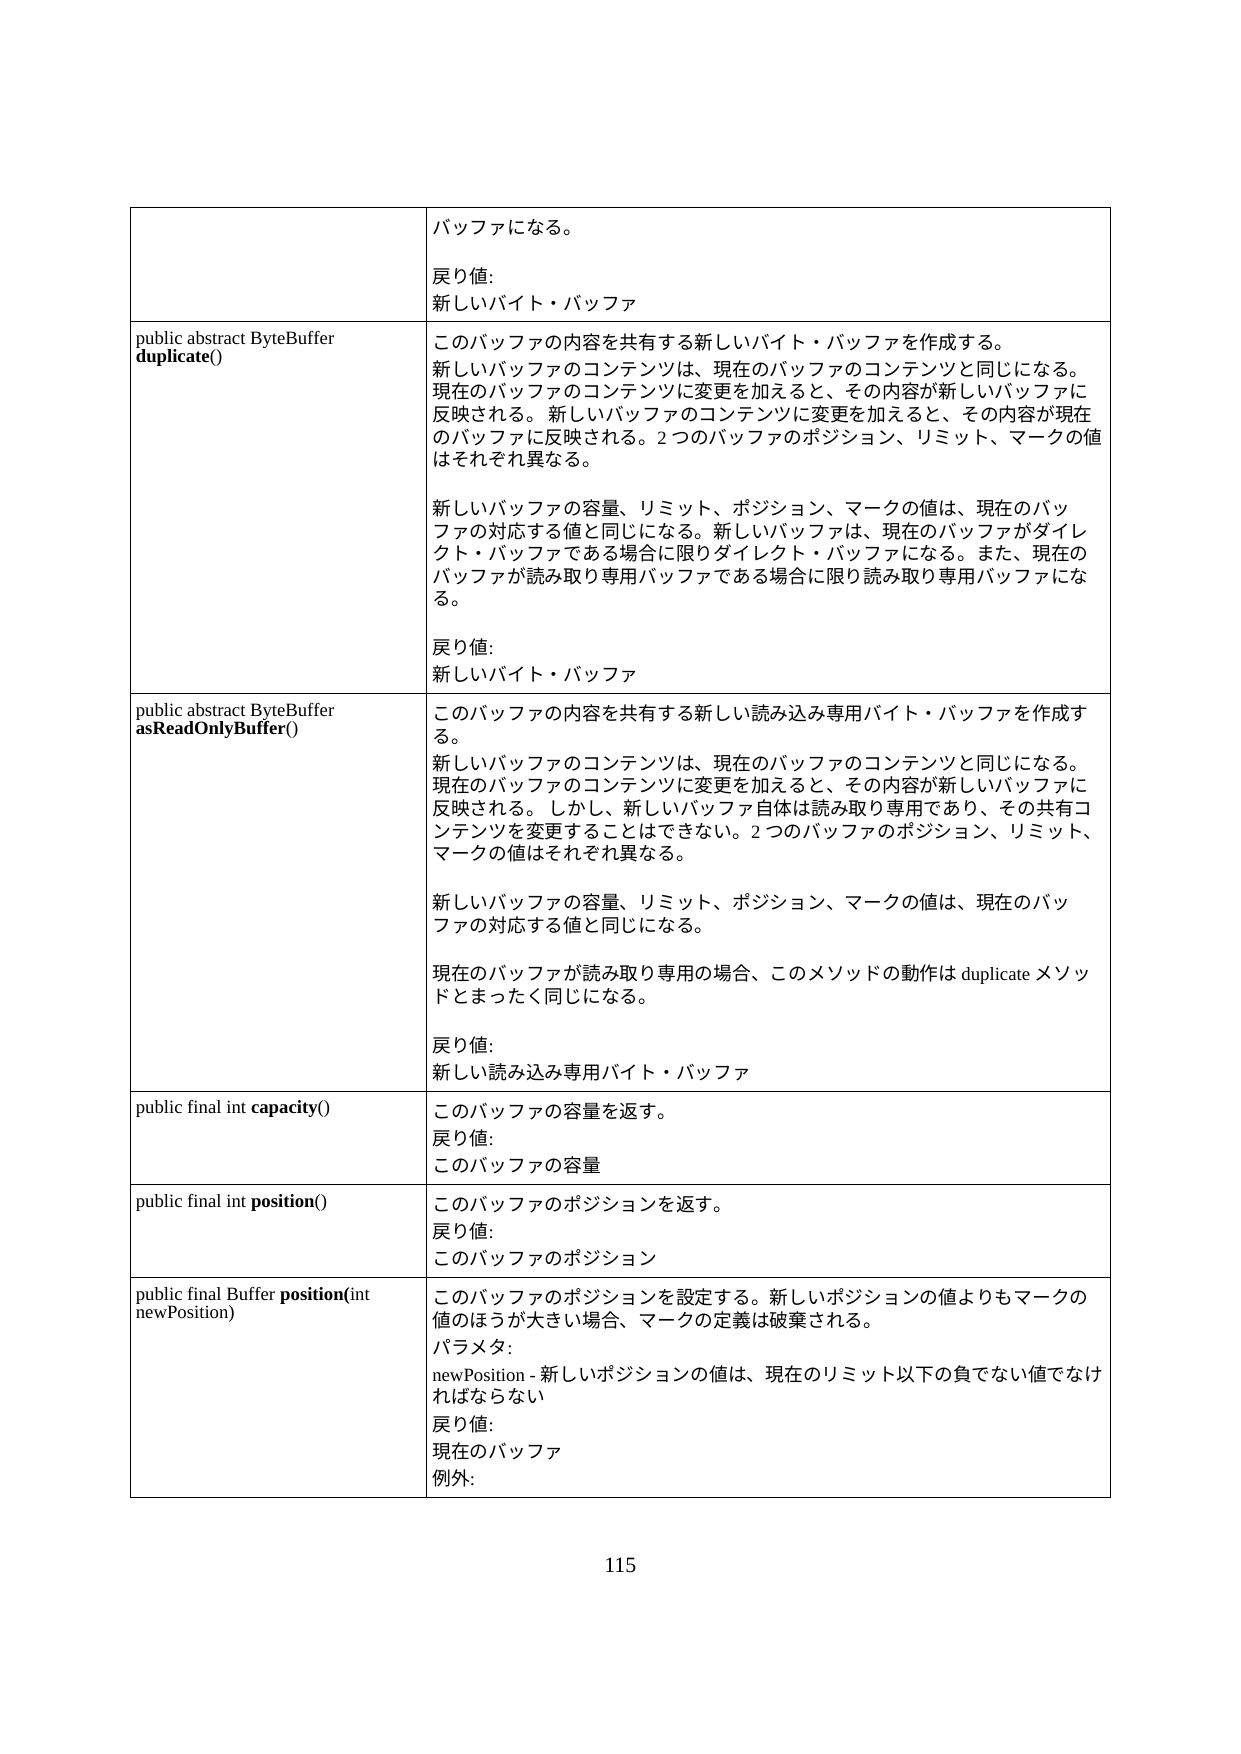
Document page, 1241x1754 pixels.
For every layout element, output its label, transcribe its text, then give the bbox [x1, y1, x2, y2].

table_cell このバッファのポジションを返す。 戻り値: このバッファのポジション [427, 1185, 1110, 1277]
table_cell public final int capacity() [131, 1092, 426, 1184]
table_cell このバッファの内容を共有する新しいバイト・バッファを作成する。 新しいバッファのコンテンツは、現在のバッファのコンテンツと同じになる。現在のバッファのコンテンツに変更を加えると、その内容が新しいバッファに反映される。 新しいバッファのコンテンツに変更を加えると、その内容が現在のバッファに反映される。2 つのバッファのポジション、リミット、マークの値はそれぞれ異なる。 新しいバッファの容量、リミット、ポジション、マークの値は、現在のバッファの対応する値と同じになる。新しいバッファは、現在のバッファがダイレクト・バッファである場合に限りダイレクト・バッファになる。また、現在のバッファが読み取り専用バッファである場合に限り読み取り専用バッファになる。 戻り値: 新しいバイト・バッファ [427, 322, 1110, 693]
table_cell public final int position() [131, 1185, 426, 1277]
table_cell public abstract ByteBuffer duplicate() [131, 322, 426, 693]
table_cell public final Buffer position(int newPosition) [131, 1278, 426, 1497]
table_cell バッファになる。 戻り値: 新しいバイト・バッファ [427, 208, 1110, 321]
table_cell このバッファの内容を共有する新しい読み込み専用バイト・バッファを作成する。 新しいバッファのコンテンツは、現在のバッファのコンテンツと同じになる。現在のバッファのコンテンツに変更を加えると、その内容が新しいバッファに反映される。 しかし、新しいバッファ自体は読み取り専用であり、その共有コンテンツを変更することはできない。2 つのバッファのポジション、リミット、マークの値はそれぞれ異なる。 新しいバッファの容量、リミット、ポジション、マークの値は、現在のバッファの対応する値と同じになる。 現在のバッファが読み取り専用の場合、このメソッドの動作は duplicate メソッドとまったく同じになる。 戻り値: 新しい読み込み専用バイト・バッファ [427, 694, 1110, 1091]
table_cell public abstract ByteBuffer asReadOnlyBuffer() [131, 694, 426, 1091]
table_cell このバッファの容量を返す。 戻り値: このバッファの容量 [427, 1092, 1110, 1184]
table_cell このバッファのポジションを設定する。新しいポジションの値よりもマークの値のほうが大きい場合、マークの定義は破棄される。 パラメタ: newPosition - 新しいポジションの値は、現在のリミット以下の負でない値でなければならない 戻り値: 現在のバッファ 例外: [427, 1278, 1110, 1497]
table_cell [131, 208, 426, 321]
